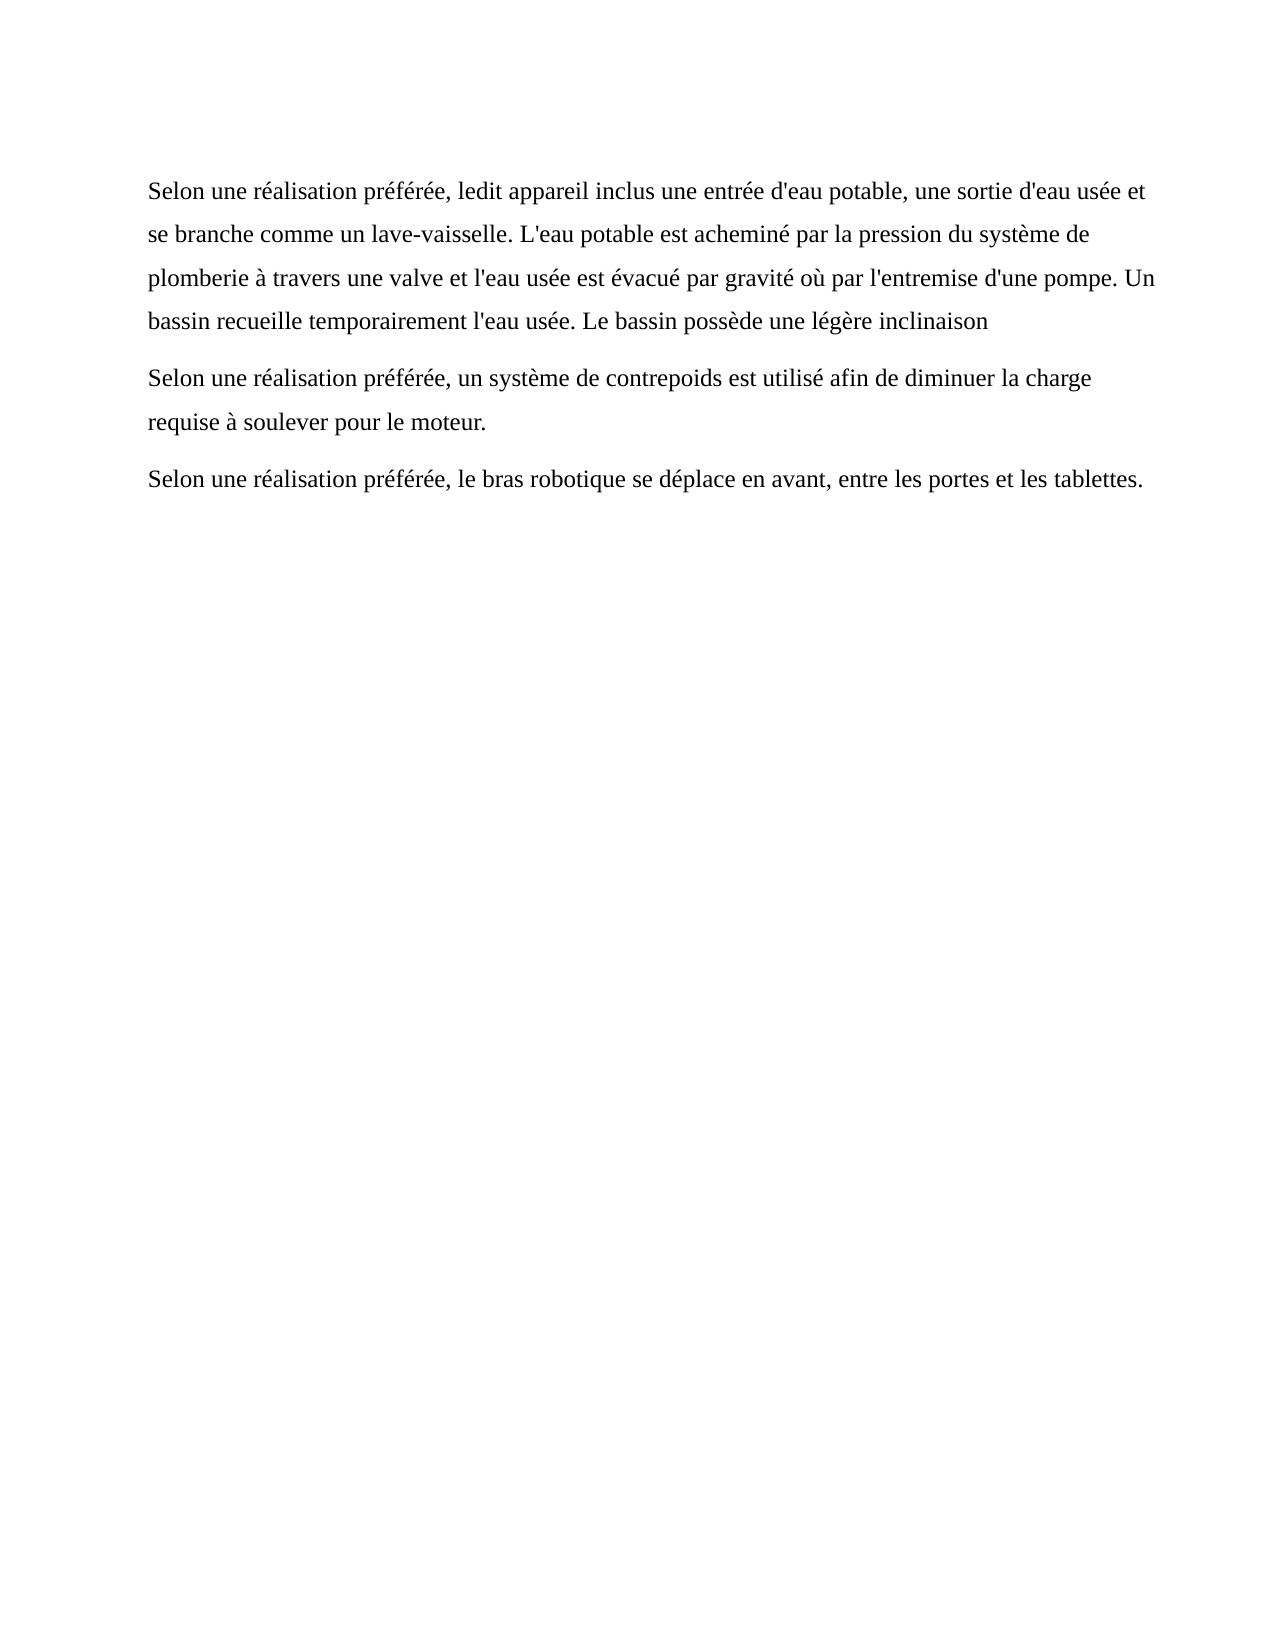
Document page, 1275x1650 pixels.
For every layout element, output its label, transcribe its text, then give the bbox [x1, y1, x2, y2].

text Selon une réalisation préférée, un système de contrepoids est utilisé afin de diminuer la charge requise à soulever pour le moteur. [148, 363, 1157, 435]
text Selon une réalisation préférée, ledit appareil inclus une entrée d'eau potable, une sortie d'eau usée et se branche comme un lave-vaisselle. L'eau potable est acheminé par la pression du système de plomberie à travers une valve et l'eau usée est évacué par gravité où par l'entremise d'une pompe. Un bassin recueille temporairement l'eau usée. Le bassin possède une légère inclinaison [148, 176, 1157, 334]
text Selon une réalisation préférée, le bras robotique se déplace en avant, entre les portes et les tablettes. [148, 464, 1157, 493]
